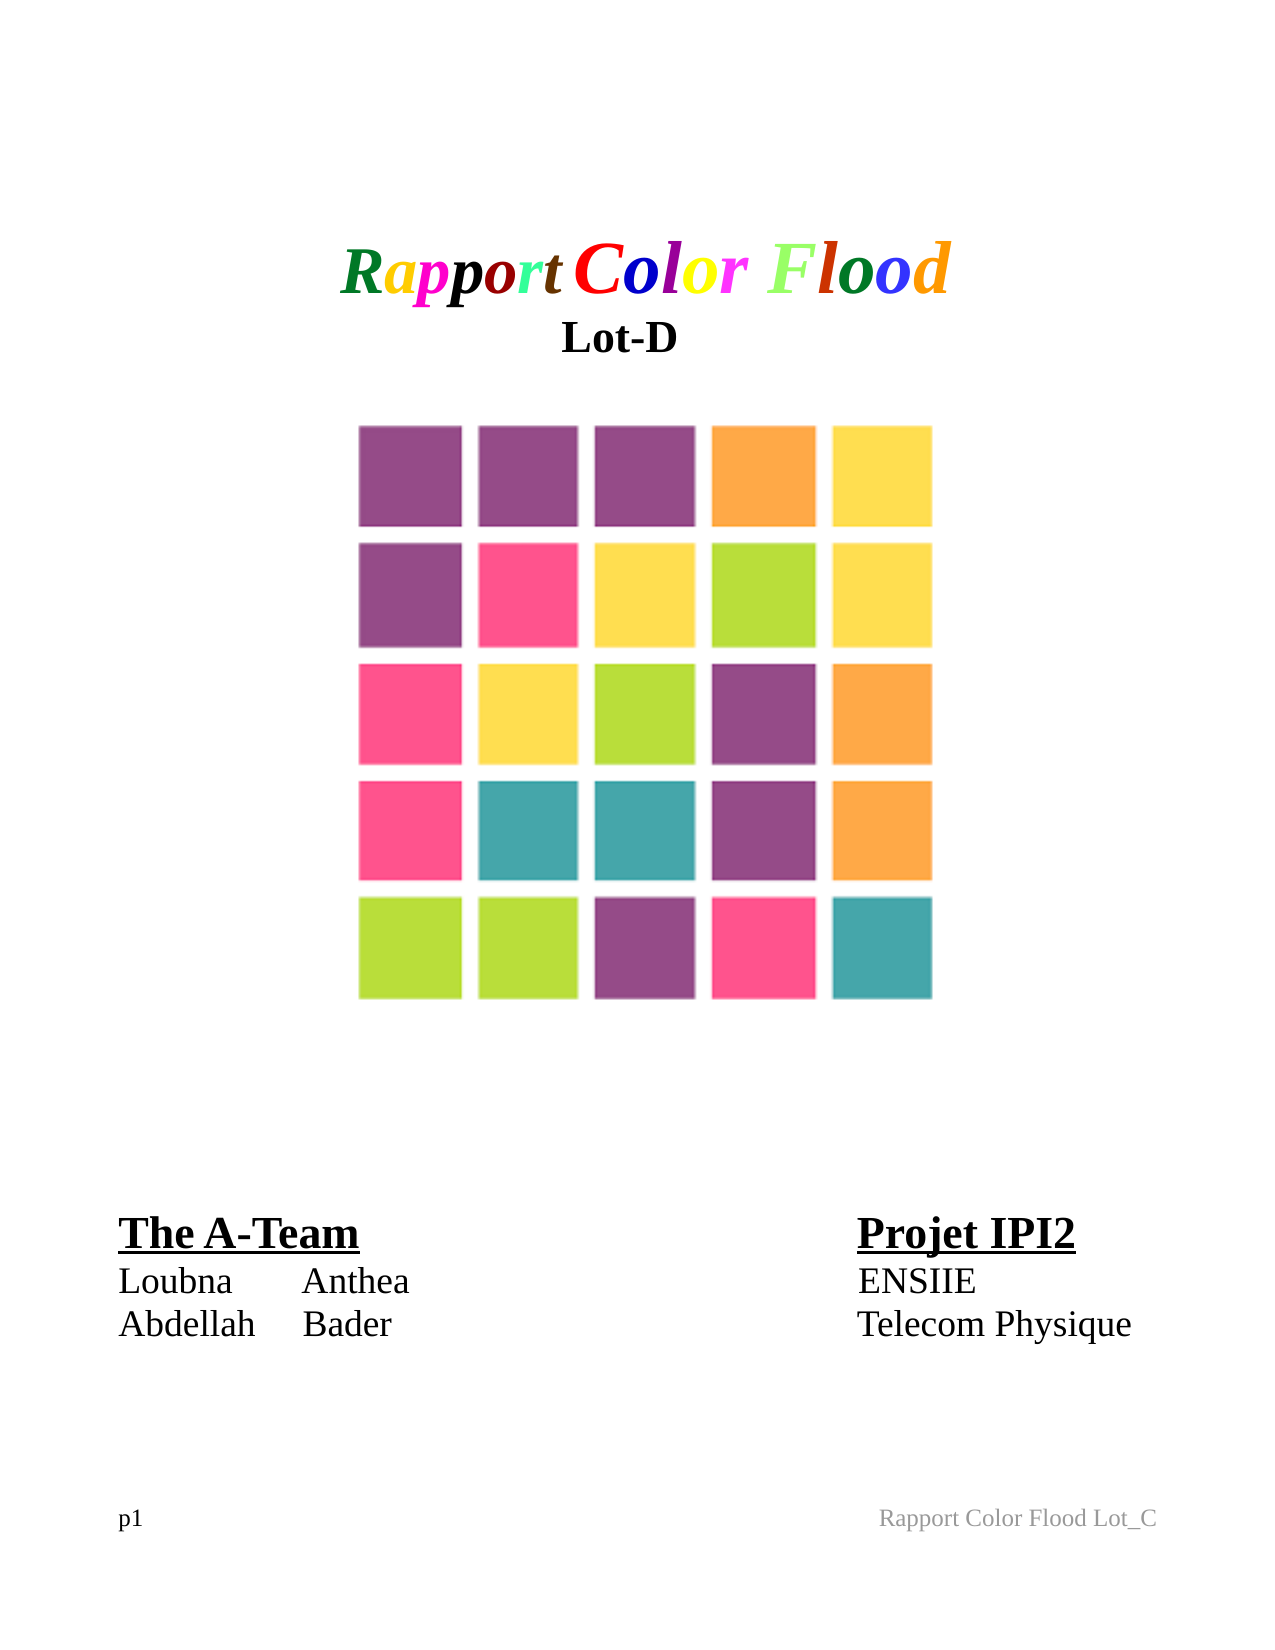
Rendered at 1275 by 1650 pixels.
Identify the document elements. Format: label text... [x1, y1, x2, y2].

text The A-Team Projet IPI2 [118, 1206, 1157, 1258]
text Rapport Color Flood [118, 223, 1157, 310]
text Loubna Anthea ENSIIE [118, 1258, 1157, 1302]
picture [343, 411, 949, 1016]
text Lot-D [118, 310, 1157, 362]
text Abdellah Bader Telecom Physique [118, 1302, 1157, 1345]
